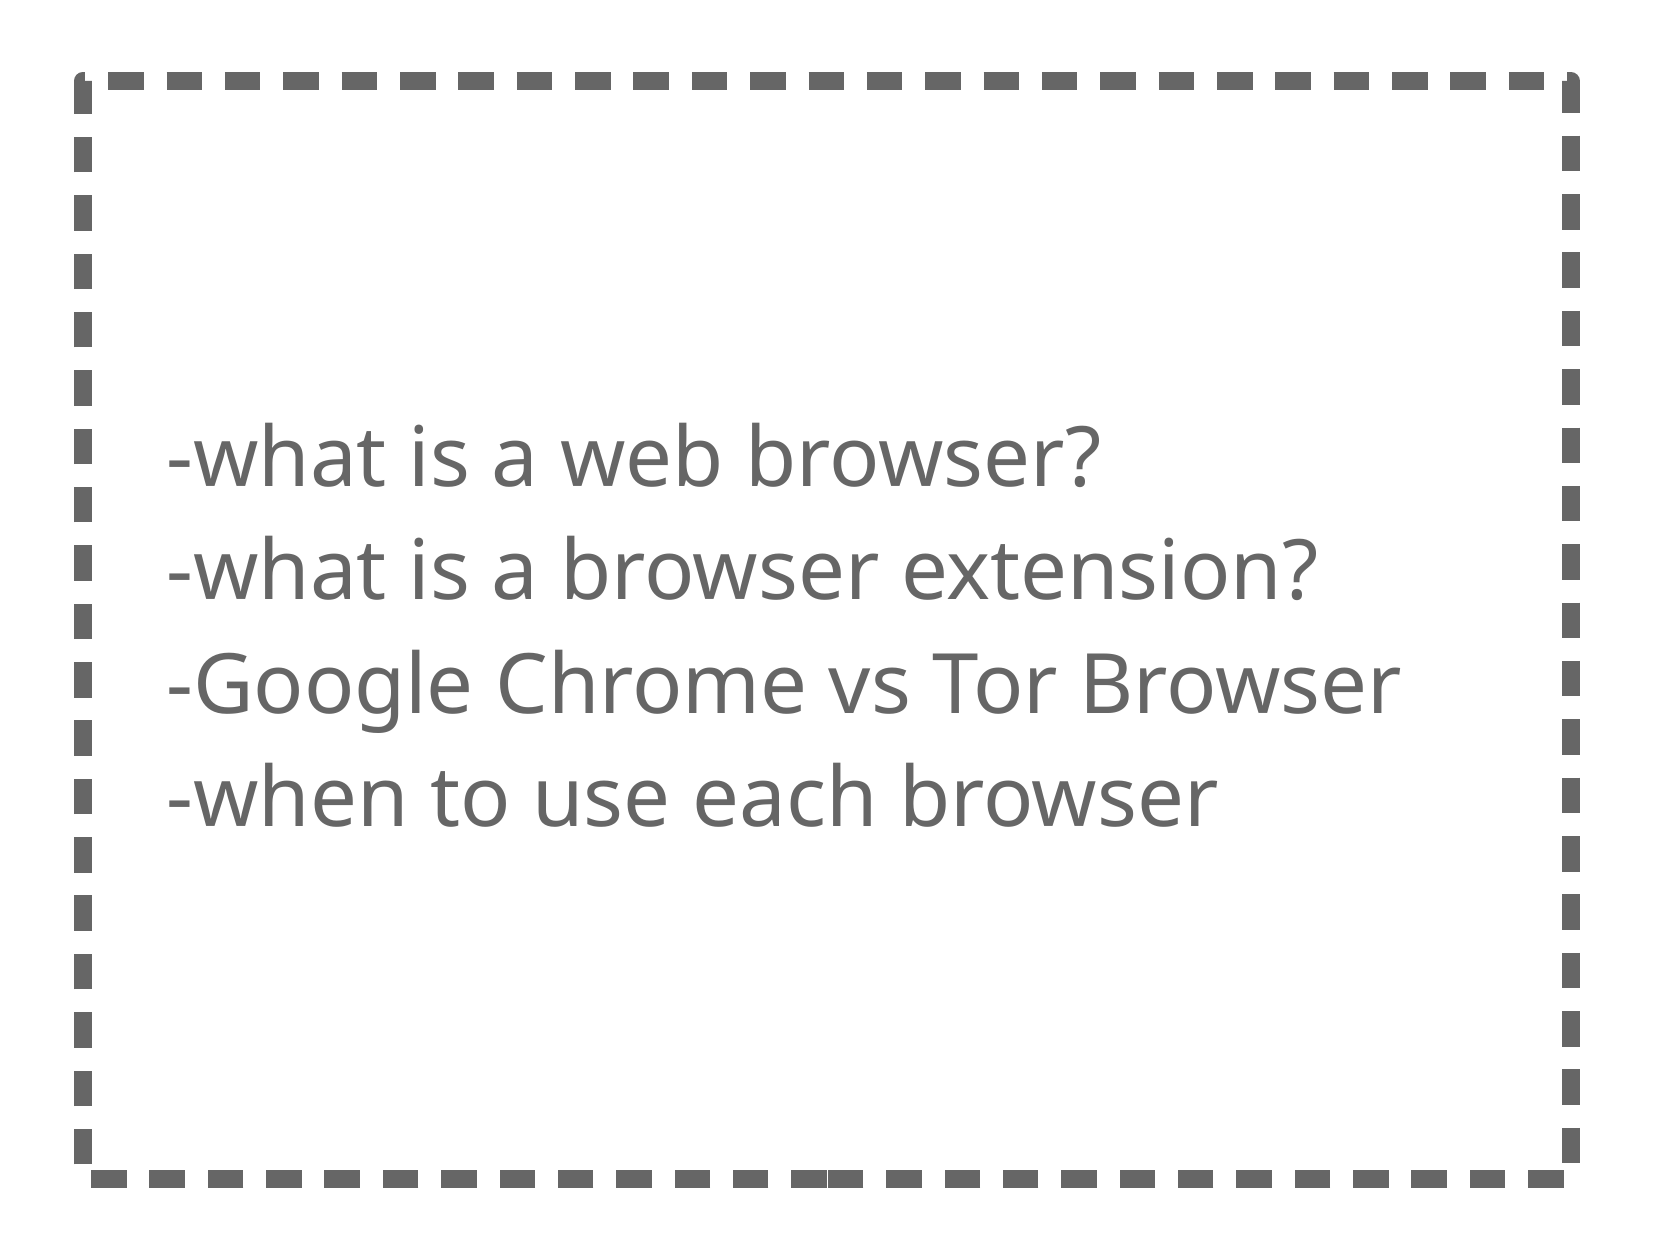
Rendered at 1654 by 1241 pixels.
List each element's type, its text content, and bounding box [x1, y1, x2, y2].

subtitle -what is a web browser? -what is a browser extension? -Google Chrome vs Tor Browser -when to use each browser [82, 81, 1571, 1179]
